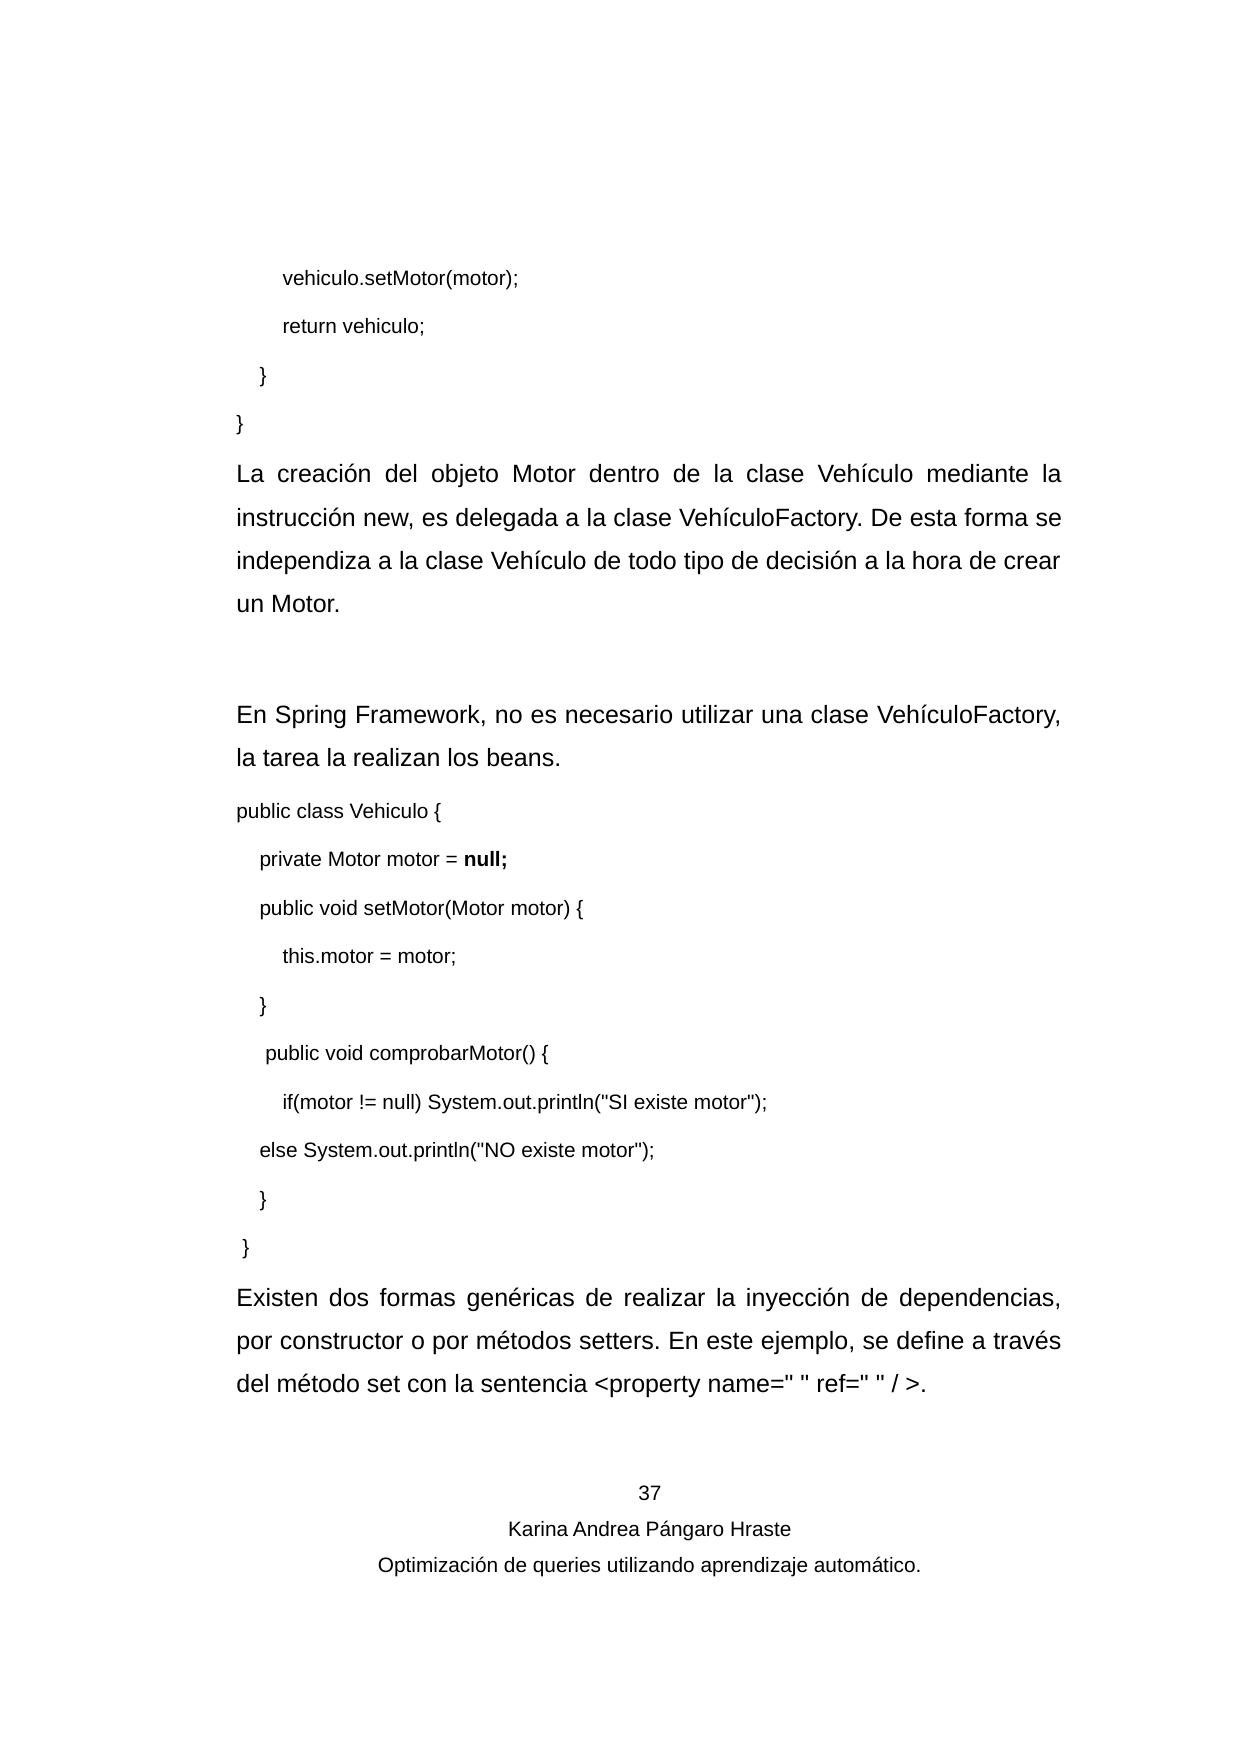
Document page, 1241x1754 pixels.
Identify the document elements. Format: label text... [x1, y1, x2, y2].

text if(motor != null) System.out.println("SI existe motor"); [236, 1089, 1063, 1113]
text } [236, 993, 1063, 1017]
text Existen dos formas genéricas de realizar la inyección de dependencias, por constructor o por métodos setters. En este ejemplo, se define a través del método set con la sentencia <property name=" " ref=" " / >. [236, 1283, 1063, 1398]
text public void setMotor(Motor motor) { [236, 896, 1063, 920]
text return vehiculo; [236, 314, 1063, 338]
text public void comprobarMotor() { [236, 1041, 1063, 1065]
text } [236, 1235, 1063, 1259]
text this.motor = motor; [236, 944, 1063, 968]
text } [236, 411, 1063, 435]
text private Motor motor = null; [236, 847, 1063, 871]
text En Spring Framework, no es necesario utilizar una clase VehículoFactory, la tarea la realizan los beans. [236, 700, 1063, 772]
text else System.out.println("NO existe motor"); [236, 1138, 1063, 1162]
text } [236, 363, 1063, 387]
text public class Vehiculo { [236, 799, 1063, 823]
text } [236, 1186, 1063, 1210]
text vehiculo.setMotor(motor); [236, 266, 1063, 290]
text La creación del objeto Motor dentro de la clase Vehículo mediante la instrucción new, es delegada a la clase VehículoFactory. De esta forma se independiza a la clase Vehículo de todo tipo de decisión a la hora de crear un Motor. [236, 459, 1063, 618]
